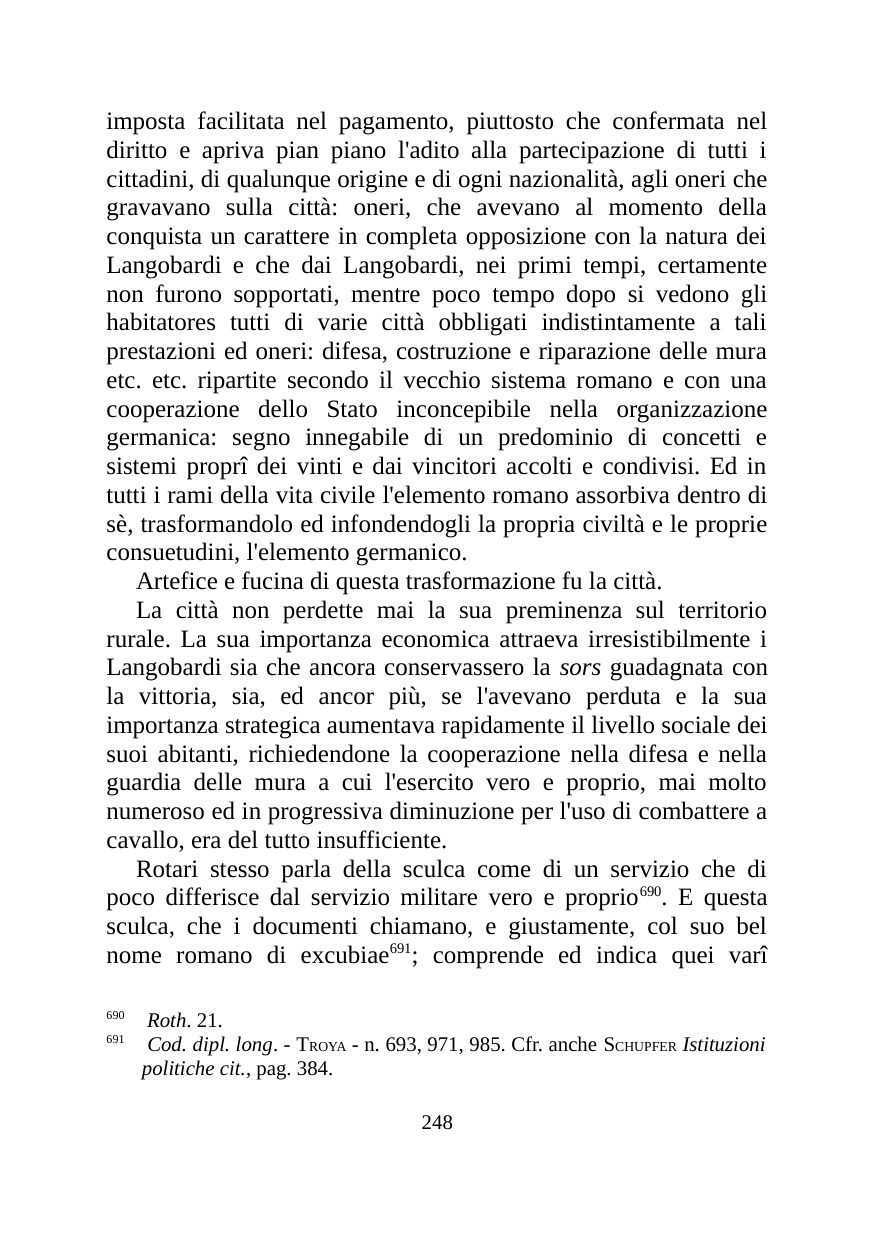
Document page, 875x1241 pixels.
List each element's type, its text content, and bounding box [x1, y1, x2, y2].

text La città non perdette mai la sua preminenza sul territorio rurale. La sua importanza economica attraeva irresistibilmente i Langobardi sia che ancora conservassero la sors guadagnata con la vittoria, sia, ed ancor più, se l'avevano perduta e la sua importanza strategica aumentava rapidamente il livello sociale dei suoi abitanti, richiedendone la cooperazione nella difesa e nella guardia delle mura a cui l'esercito vero e proprio, mai molto numeroso ed in progressiva diminuzione per l'uso di combattere a cavallo, era del tutto insufficiente. [106, 595, 768, 854]
text Roth. 21. [106, 1008, 768, 1032]
text Cod. dipl. long. - Troya - n. 693, 971, 985. Cfr. anche Schupfer Istituzioni politiche cit., pag. 384. [106, 1032, 768, 1080]
text Artefice e fucina di questa trasformazione fu la città. [106, 566, 768, 595]
text imposta facilitata nel pagamento, piuttosto che confermata nel diritto e apriva pian piano l'adito alla partecipazione di tutti i cittadini, di qualunque origine e di ogni nazionalità, agli oneri che gravavano sulla città: oneri, che avevano al momento della conquista un carattere in completa opposizione con la natura dei Langobardi e che dai Langobardi, nei primi tempi, certamente non furono sopportati, mentre poco tempo dopo si vedono gli habitatores tutti di varie città obbligati indistintamente a tali prestazioni ed oneri: difesa, costruzione e riparazione delle mura etc. etc. ripartite secondo il vecchio sistema romano e con una cooperazione dello Stato inconcepibile nella organizzazione germanica: segno innegabile di un predominio di concetti e sistemi proprî dei vinti e dai vincitori accolti e condivisi. Ed in tutti i rami della vita civile l'elemento romano assorbiva dentro di sè, trasformandolo ed infondendogli la propria civiltà e le proprie consuetudini, l'elemento germanico. [106, 106, 768, 566]
text Rotari stesso parla della sculca come di un servizio che di poco differisce dal servizio militare vero e proprio. E questa sculca, che i documenti chiamano, e giustamente, col suo bel nome romano di excubiae; comprende ed indica quei varî [106, 854, 768, 969]
